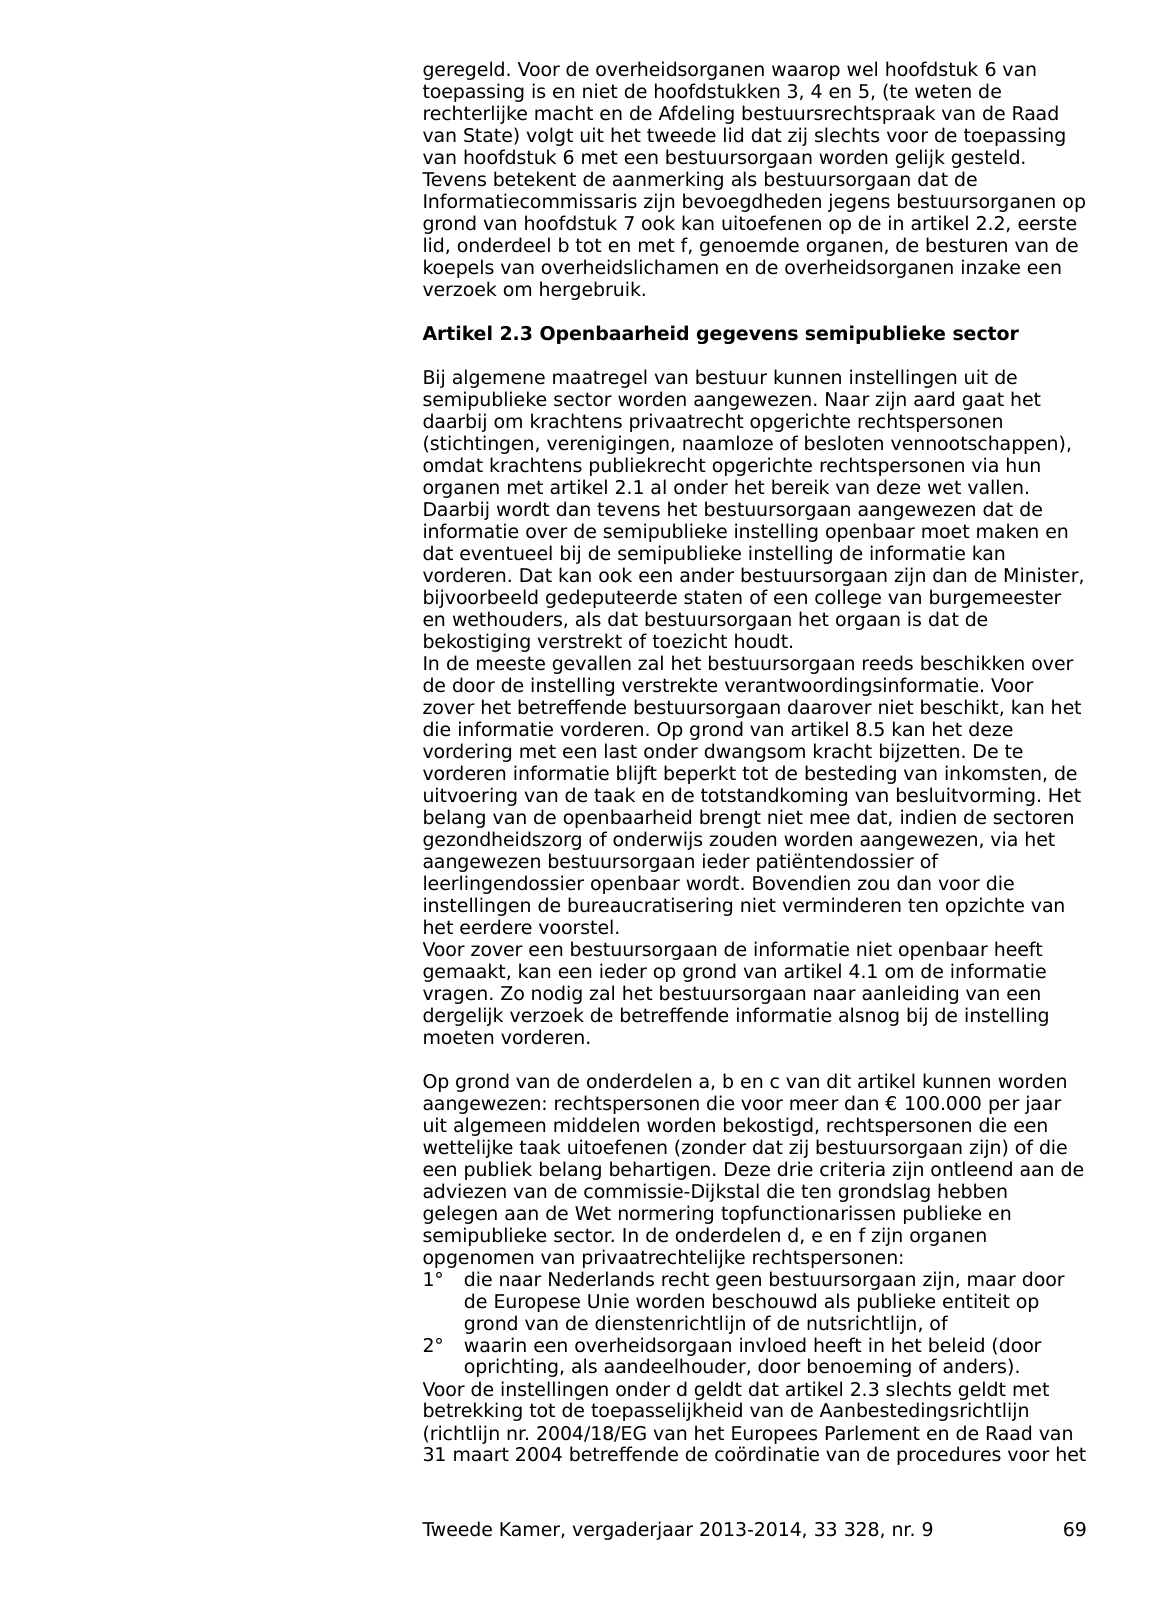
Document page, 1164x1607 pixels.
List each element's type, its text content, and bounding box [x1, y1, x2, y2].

text Op grond van de onderdelen a, b en c van dit artikel kunnen worden aangewezen: rechtspersonen die voor meer dan € 100.000 per jaar uit algemeen middelen worden bekostigd, rechtspersonen die een wettelijke taak uitoefenen (zonder dat zij bestuursorgaan zijn) of die een publiek belang behartigen. Deze drie criteria zijn ontleend aan de adviezen van de commissie-Dijkstal die ten grondslag hebben gelegen aan de Wet normering topfunctionarissen publieke en semipublieke sector. In de onderdelen d, e en f zijn organen opgenomen van privaatrechtelijke rechtspersonen: [422, 1071, 1087, 1268]
text Voor zover een bestuursorgaan de informatie niet openbaar heeft gemaakt, kan een ieder op grond van artikel 4.1 om de informatie vragen. Zo nodig zal het bestuursorgaan naar aanleiding van een dergelijk verzoek de betreffende informatie alsnog bij de instelling moeten vorderen. [422, 939, 1087, 1048]
text Bij algemene maatregel van bestuur kunnen instellingen uit de semipublieke sector worden aangewezen. Naar zijn aard gaat het daarbij om krachtens privaatrecht opgerichte rechtspersonen (stichtingen, verenigingen, naamloze of besloten vennootschappen), omdat krachtens publiekrecht opgerichte rechtspersonen via hun organen met artikel 2.1 al onder het bereik van deze wet vallen. Daarbij wordt dan tevens het bestuursorgaan aangewezen dat de informatie over de semipublieke instelling openbaar moet maken en dat eventueel bij de semipublieke instelling de informatie kan vorderen. Dat kan ook een ander bestuursorgaan zijn dan de Minister, bijvoorbeeld gedeputeerde staten of een college van burgemeester en wethouders, als dat bestuursorgaan het orgaan is dat de bekostiging verstrekt of toezicht houdt. [422, 367, 1087, 653]
text In de meeste gevallen zal het bestuursorgaan reeds beschikken over de door de instelling verstrekte verantwoordingsinformatie. Voor zover het betreffende bestuursorgaan daarover niet beschikt, kan het die informatie vorderen. Op grond van artikel 8.5 kan het deze vordering met een last onder dwangsom kracht bijzetten. De te vorderen informatie blijft beperkt tot de besteding van inkomsten, de uitvoering van de taak en de totstandkoming van besluitvorming. Het belang van de openbaarheid brengt niet mee dat, indien de sectoren gezondheidszorg of onderwijs zouden worden aangewezen, via het aangewezen bestuursorgaan ieder patiëntendossier of leerlingendossier openbaar wordt. Bovendien zou dan voor die instellingen de bureaucratisering niet verminderen ten opzichte van het eerdere voorstel. [422, 653, 1087, 939]
text geregeld. Voor de overheidsorganen waarop wel hoofdstuk 6 van toepassing is en niet de hoofdstukken 3, 4 en 5, (te weten de rechterlijke macht en de Afdeling bestuursrechtspraak van de Raad van State) volgt uit het tweede lid dat zij slechts voor de toepassing van hoofdstuk 6 met een bestuursorgaan worden gelijk gesteld. Tevens betekent de aanmerking als bestuursorgaan dat de Informatiecommissaris zijn bevoegdheden jegens bestuursorganen op grond van hoofdstuk 7 ook kan uitoefenen op de in artikel 2.2, eerste lid, onderdeel b tot en met f, genoemde organen, de besturen van de koepels van overheidslichamen en de overheidsorganen inzake een verzoek om hergebruik. [422, 59, 1087, 301]
text 1° die naar Nederlands recht geen bestuursorgaan zijn, maar door de Europese Unie worden beschouwd als publieke entiteit op grond van de dienstenrichtlijn of de nutsrichtlijn, of [422, 1268, 1087, 1334]
text Voor de instellingen onder d geldt dat artikel 2.3 slechts geldt met betrekking tot de toepasselijkheid van de Aanbestedingsrichtlijn (richtlijn nr. 2004/18/EG van het Europees Parlement en de Raad van 31 maart 2004 betreffende de coördinatie van de procedures voor het [422, 1378, 1087, 1466]
subtitle Artikel 2.3 Openbaarheid gegevens semipublieke sector [422, 323, 1087, 345]
text 2° waarin een overheidsorgaan invloed heeft in het beleid (door oprichting, als aandeelhouder, door benoeming of anders). [422, 1334, 1087, 1378]
